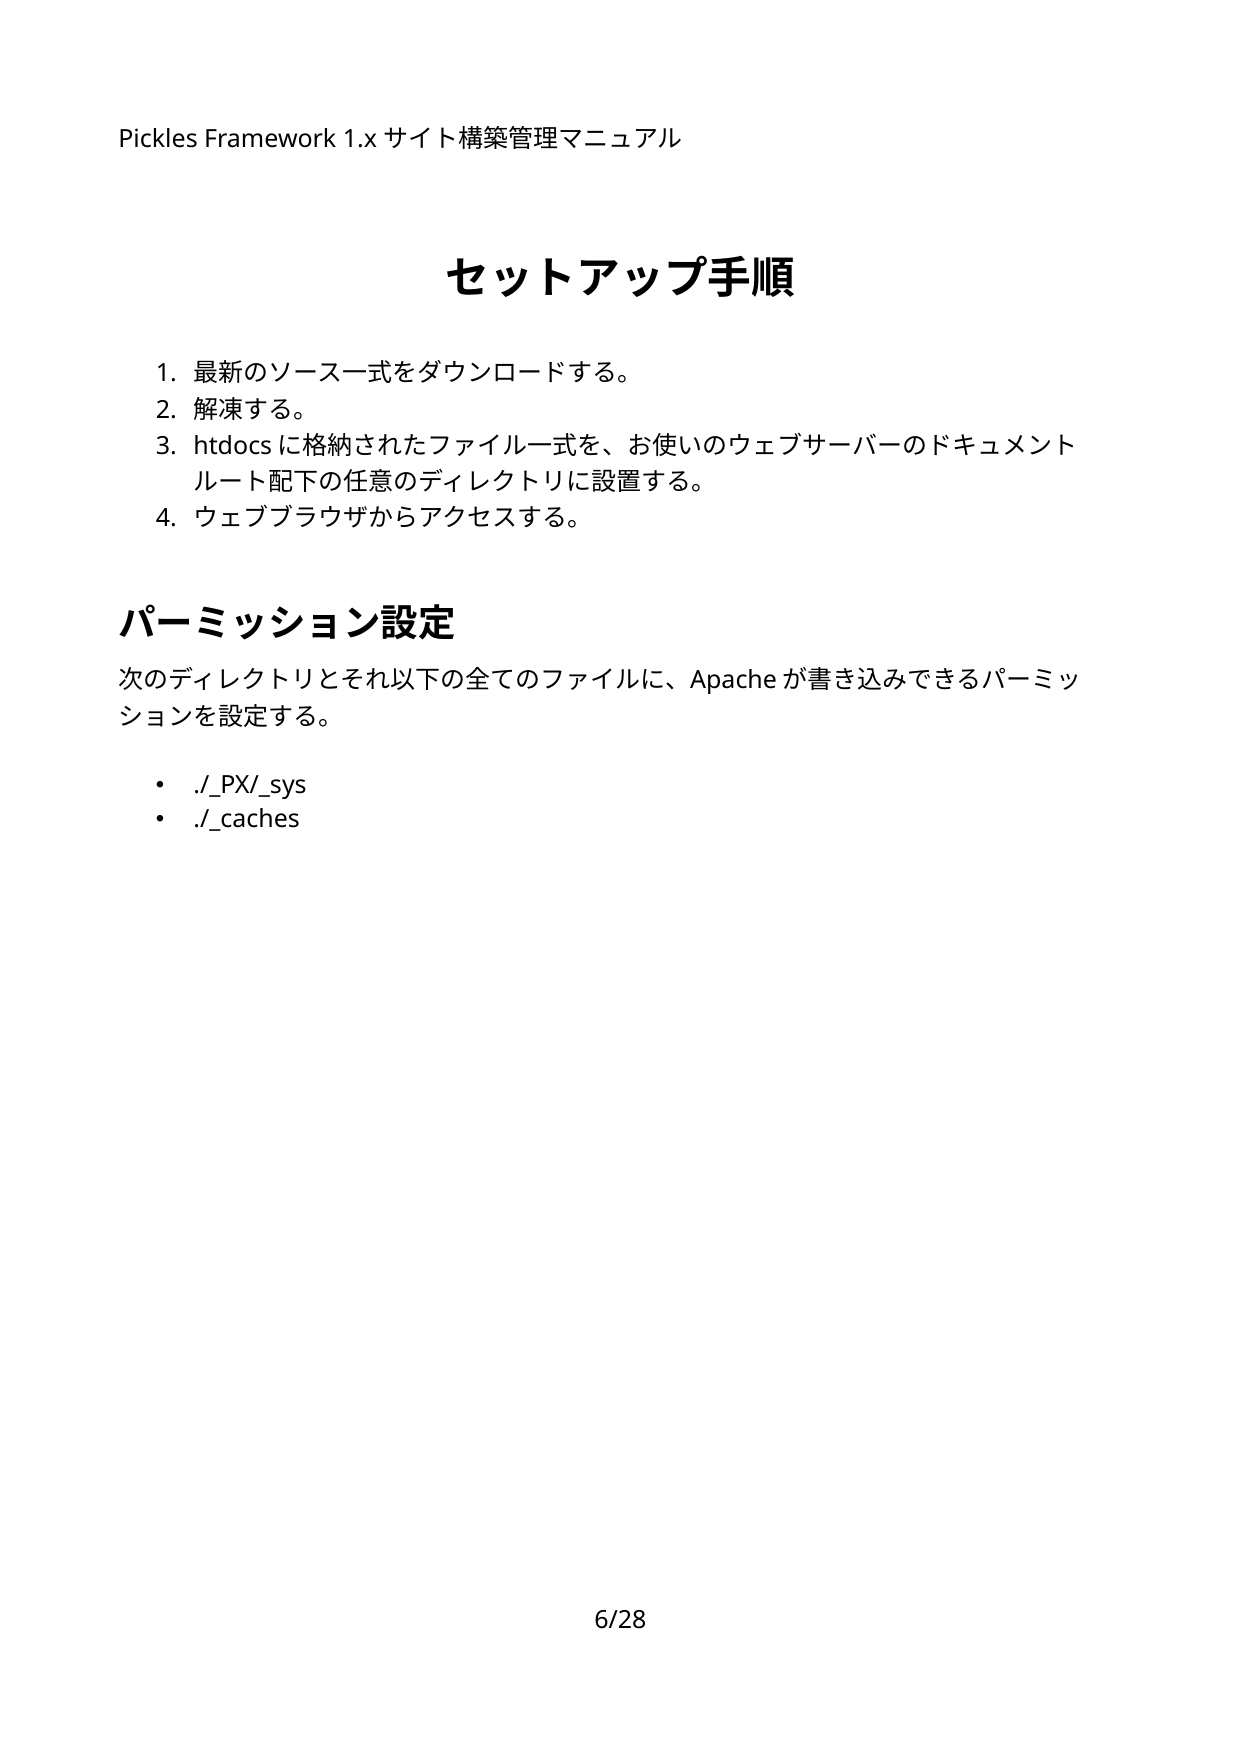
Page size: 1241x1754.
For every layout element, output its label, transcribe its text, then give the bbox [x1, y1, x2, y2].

list ウェブブラウザからアクセスする。 [156, 498, 1122, 534]
list ./_PX/_sys [156, 766, 1122, 801]
list ./_caches [156, 801, 1122, 834]
list htdocsに格納されたファイル一式を、お使いのウェブサーバーのドキュメントルート配下の任意のディレクトリに設置する。 [156, 425, 1122, 498]
list 解凍する。 [156, 389, 1122, 425]
subtitle セットアップ手順 [118, 243, 1122, 306]
list 最新のソース一式をダウンロードする。 [156, 353, 1122, 389]
subtitle パーミッション設定 [118, 593, 1122, 647]
text 次のディレクトリとそれ以下の全てのファイルに、Apacheが書き込みできるパーミッションを設定する。 [118, 660, 1122, 732]
